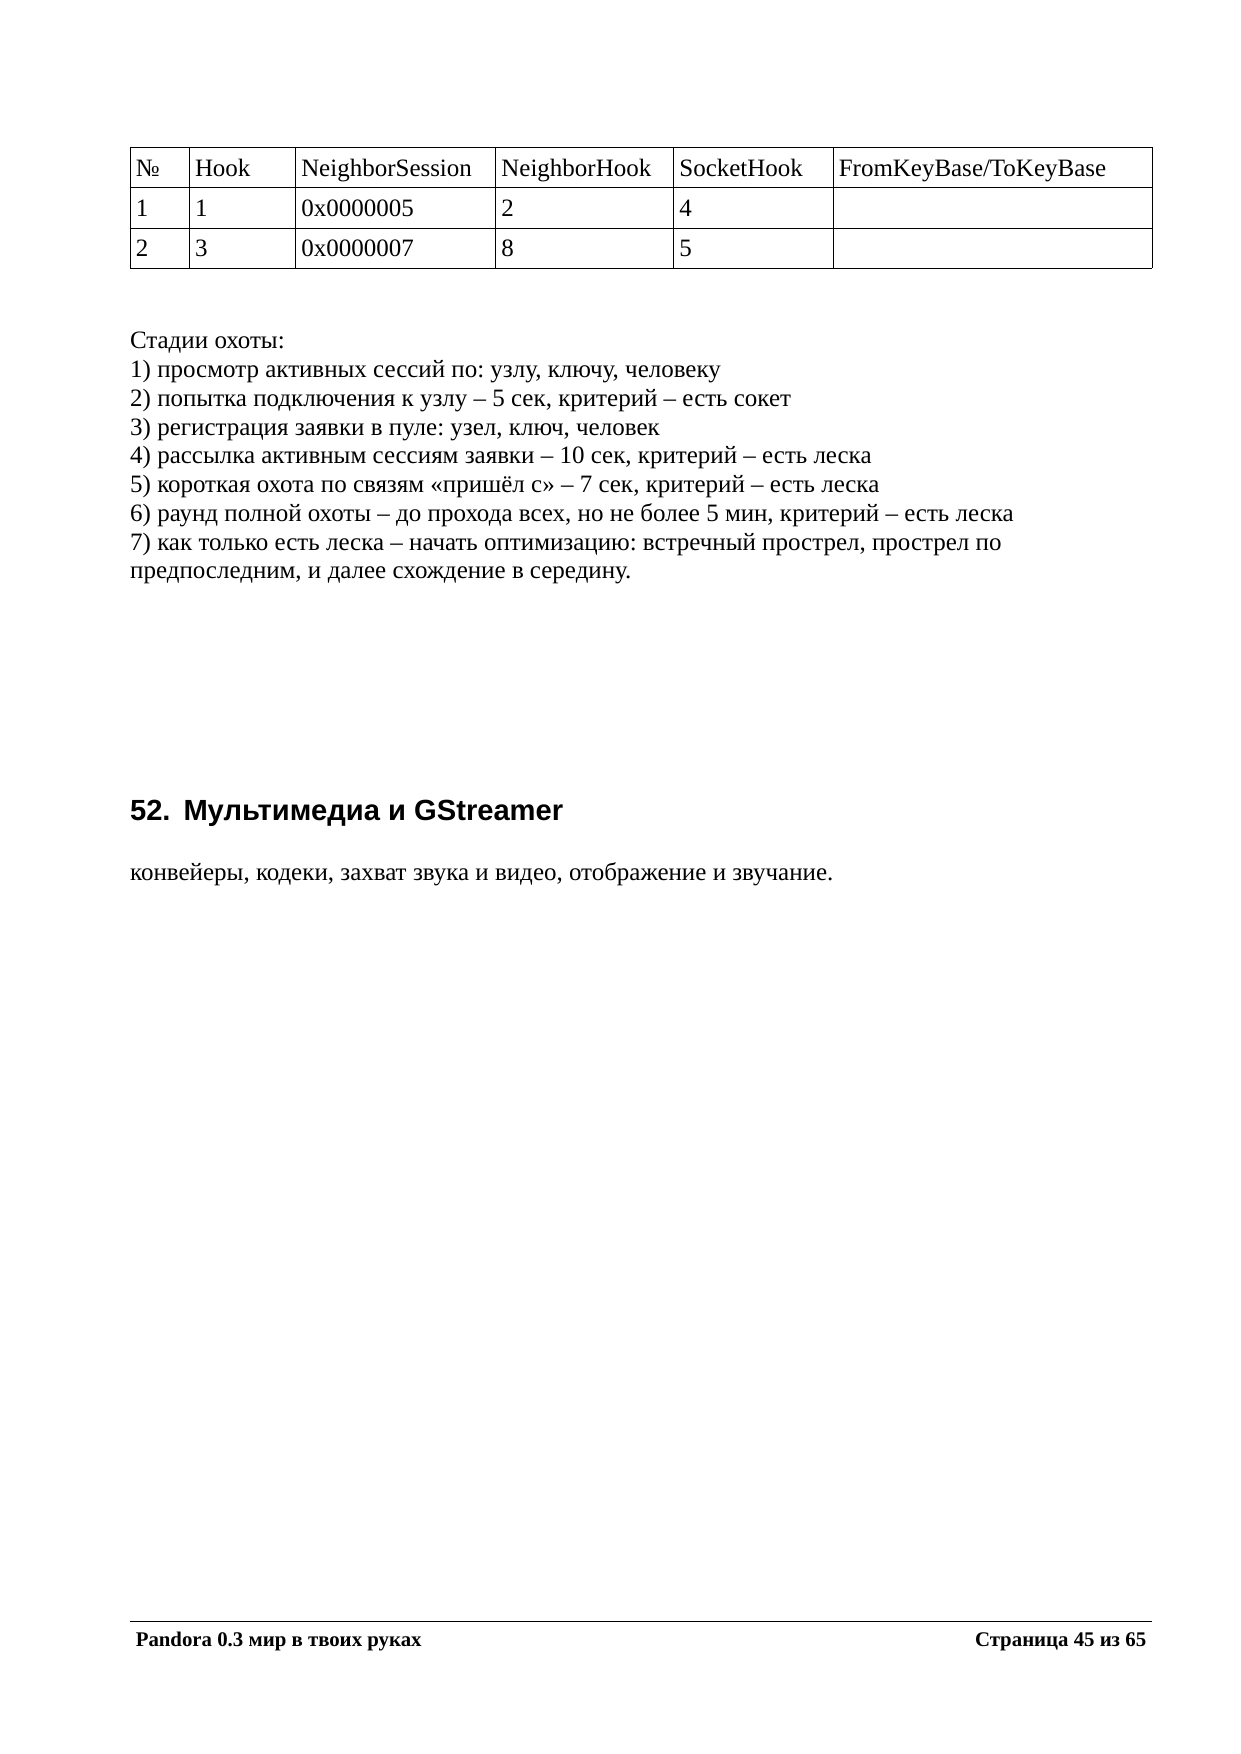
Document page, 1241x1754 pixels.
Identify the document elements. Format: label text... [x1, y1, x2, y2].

table_cell 0x0000007 [296, 229, 495, 268]
table_cell [834, 229, 1152, 268]
subtitle Мультимедиа и GStreamer [130, 793, 1152, 827]
text 3) регистрация заявки в пуле: узел, ключ, человек [130, 412, 1152, 440]
table_cell 2 [131, 229, 189, 268]
table_cell 5 [674, 229, 833, 268]
table_header № [131, 148, 189, 187]
text Стадии охоты: [130, 325, 1152, 354]
table_header NeighborHook [496, 148, 673, 187]
table_header FromKeyBase/ToKeyBase [834, 148, 1152, 187]
table_cell 2 [496, 188, 673, 227]
text 1) просмотр активных сессий по: узлу, ключу, человеку [130, 354, 1152, 383]
text 7) как только есть леска – начать оптимизацию: встречный прострел, прострел по предпоследним, и далее схождение в середину. [130, 527, 1152, 584]
table_cell 4 [674, 188, 833, 227]
table_cell 8 [496, 229, 673, 268]
table_cell 1 [190, 188, 295, 227]
text конвейеры, кодеки, захват звука и видео, отображение и звучание. [130, 857, 1152, 886]
text 6) раунд полной охоты – до прохода всех, но не более 5 мин, критерий – есть леска [130, 498, 1152, 527]
table_header SocketHook [674, 148, 833, 187]
table_cell 3 [190, 229, 295, 268]
table_header NeighborSession [296, 148, 495, 187]
text 4) рассылка активным сессиям заявки – 10 сек, критерий – есть леска [130, 440, 1152, 469]
table_cell 1 [131, 188, 189, 227]
text 2) попытка подключения к узлу – 5 сек, критерий – есть сокет [130, 383, 1152, 412]
table_cell 0x0000005 [296, 188, 495, 227]
text 5) короткая охота по связям «пришёл с» – 7 сек, критерий – есть леска [130, 469, 1152, 498]
table_cell [834, 188, 1152, 227]
table_header Hook [190, 148, 295, 187]
